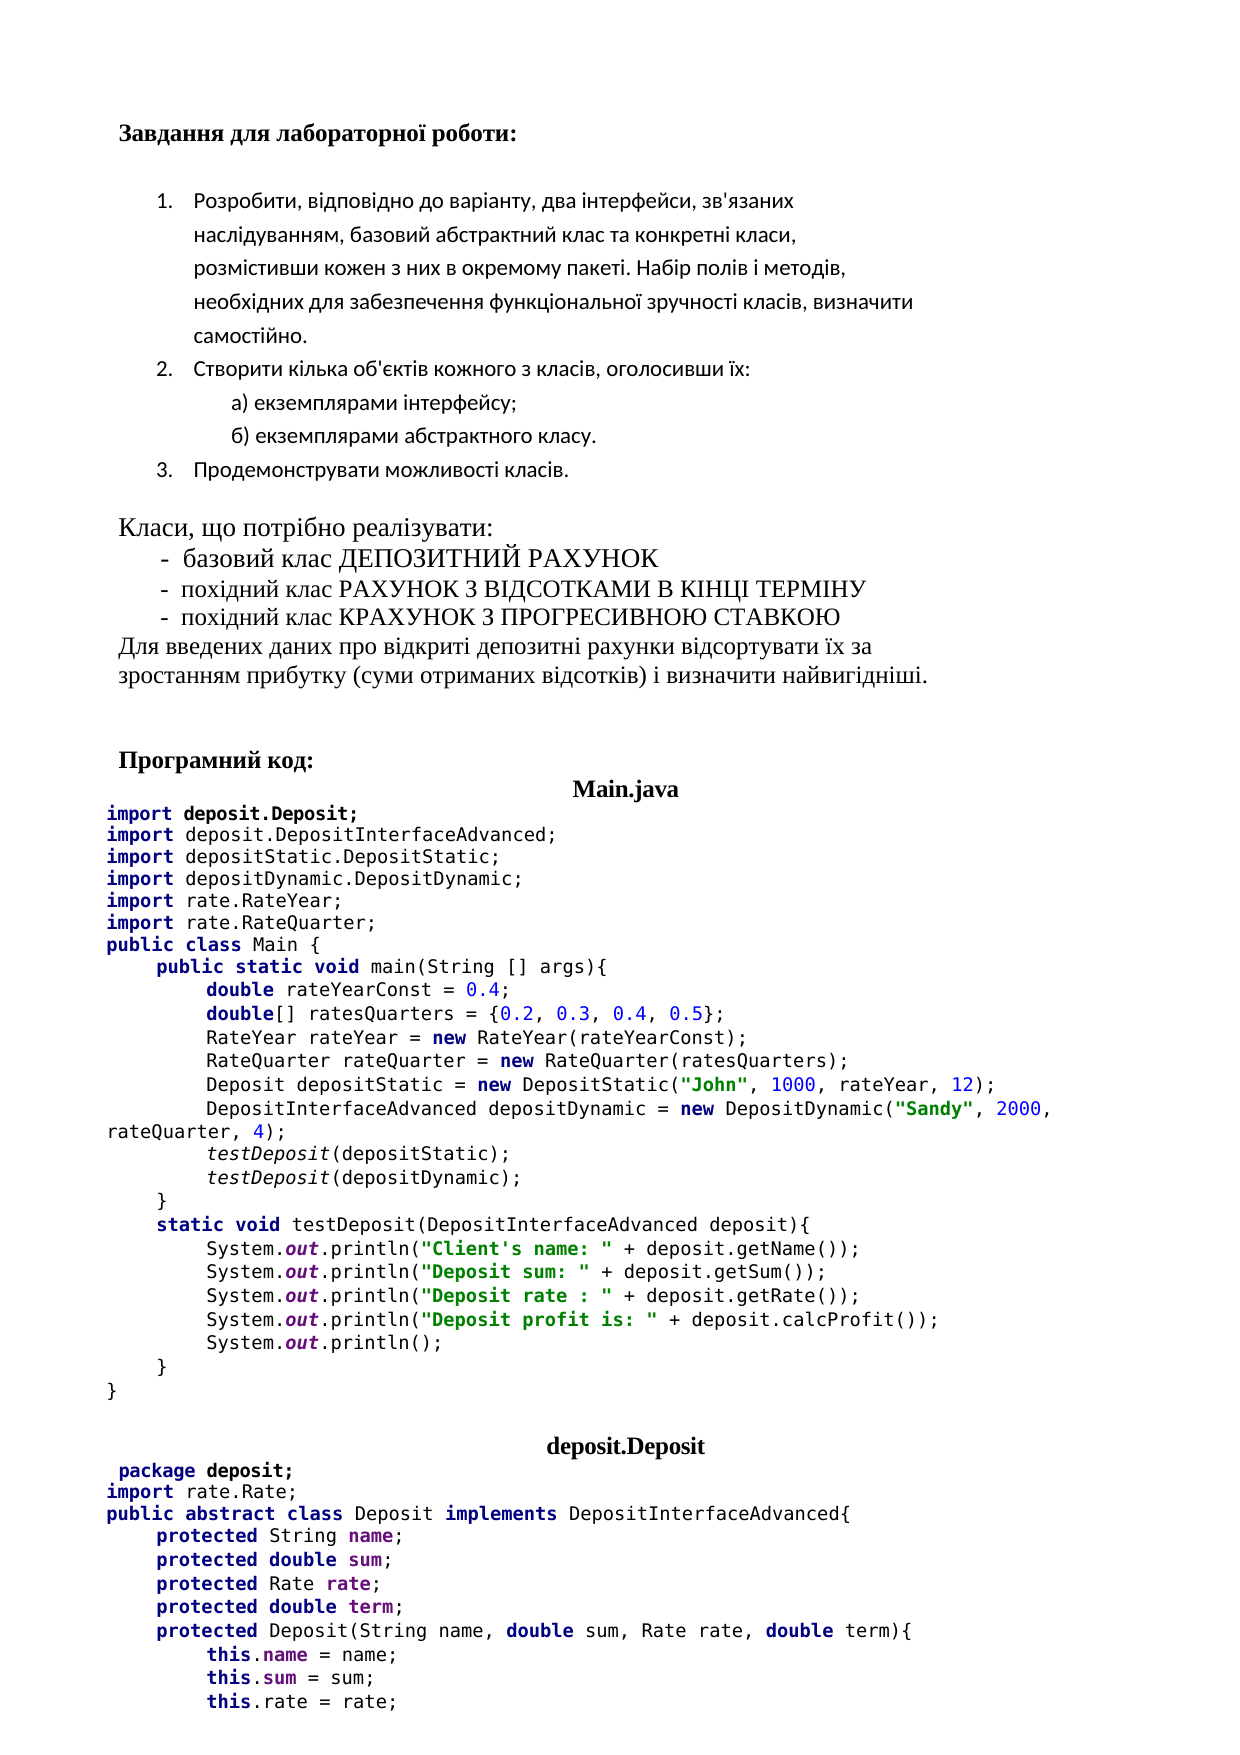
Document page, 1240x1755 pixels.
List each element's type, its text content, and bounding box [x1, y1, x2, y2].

text import depositDynamic.DepositDynamic; [106, 868, 1133, 890]
text } [106, 1379, 1133, 1401]
text - базовий клас ДЕПОЗИТНИЙ РАХУНОК [160, 542, 1133, 574]
list а) екземплярами інтерфейсу; [193, 388, 1133, 416]
list Створити кілька об'єктів кожного з класів, оголосивши їх: [156, 354, 1133, 382]
text protected double term; [106, 1596, 1133, 1620]
text } [106, 1190, 1133, 1214]
text Програмний код: [118, 745, 1133, 774]
text import depositStatic.DepositStatic; [106, 846, 1133, 868]
text System.out.println(); [106, 1332, 1133, 1356]
text DepositInterfaceAdvanced depositDynamic = new DepositDynamic("Sandy", 2000, rateQuarter, 4); [106, 1098, 1133, 1143]
text import deposit.Deposit; [106, 803, 1133, 824]
text package deposit; [118, 1460, 1133, 1482]
text Для введених даних про відкриті депозитні рахунки відсортувати їх за [118, 631, 1133, 660]
text public class Main { [106, 934, 1133, 956]
text this.name = name; [106, 1643, 1133, 1667]
text protected Rate rate; [106, 1573, 1133, 1596]
list необхідних для забезпечення функціональної зручності класів, визначити [156, 287, 1133, 315]
list Продемонструвати можливості класів. [156, 455, 1133, 483]
text зростанням прибутку (суми отриманих відсотків) і визначити найвигідніші. [118, 660, 1133, 689]
text Main.java [118, 774, 1133, 803]
text System.out.println("Deposit profit is: " + deposit.calcProfit()); [106, 1309, 1133, 1332]
list розмістивши кожен з них в окремому пакеті. Набір полів і методів, [156, 253, 1133, 281]
text double[] ratesQuarters = {0.2, 0.3, 0.4, 0.5}; [106, 1003, 1133, 1027]
text import rate.RateYear; [106, 890, 1133, 912]
list Розробити, відповідно до варіанту, два інтерфейси, зв'язаних [156, 186, 1133, 214]
list самостійно. [156, 321, 1133, 349]
text Завдання для лабораторної роботи: [118, 118, 1133, 147]
text this.sum = sum; [106, 1667, 1133, 1691]
text - похідний клас КРАХУНОК З ПРОГРЕСИВНОЮ СТАВКОЮ [160, 602, 1133, 631]
text testDeposit(depositStatic); [106, 1143, 1133, 1167]
text } [106, 1356, 1133, 1379]
text protected String name; [106, 1525, 1133, 1549]
text import rate.RateQuarter; [106, 912, 1133, 934]
text RateYear rateYear = new RateYear(rateYearConst); [106, 1027, 1133, 1050]
text import deposit.DepositInterfaceAdvanced; [106, 824, 1133, 846]
text public abstract class Deposit implements DepositInterfaceAdvanced{ [106, 1503, 1133, 1525]
text import rate.Rate; [106, 1482, 1133, 1503]
text - похідний клас РАХУНОК З ВІДСОТКАМИ В КІНЦІ ТЕРМІНУ [160, 574, 1133, 602]
list наслідуванням, базовий абстрактний клас та конкретні класи, [156, 220, 1133, 248]
text this.rate = rate; [106, 1691, 1133, 1714]
text System.out.println("Deposit rate : " + deposit.getRate()); [106, 1285, 1133, 1309]
text Deposit depositStatic = new DepositStatic("John", 1000, rateYear, 12); [106, 1074, 1133, 1098]
text double rateYearConst = 0.4; [106, 979, 1133, 1003]
text System.out.println("Deposit sum: " + deposit.getSum()); [106, 1261, 1133, 1285]
text System.out.println("Client's name: " + deposit.getName()); [106, 1238, 1133, 1261]
text static void testDeposit(DepositInterfaceAdvanced deposit){ [106, 1214, 1133, 1238]
text protected double sum; [106, 1549, 1133, 1573]
text RateQuarter rateQuarter = new RateQuarter(ratesQuarters); [106, 1050, 1133, 1074]
list б) екземплярами абстрактного класу. [193, 422, 1133, 450]
text Класи, що потрібно реалізувати: [118, 511, 1133, 542]
text testDeposit(depositDynamic); [106, 1167, 1133, 1190]
text protected Deposit(String name, double sum, Rate rate, double term){ [106, 1620, 1133, 1643]
text deposit.Deposit [118, 1431, 1133, 1460]
text public static void main(String [] args){ [106, 956, 1133, 979]
